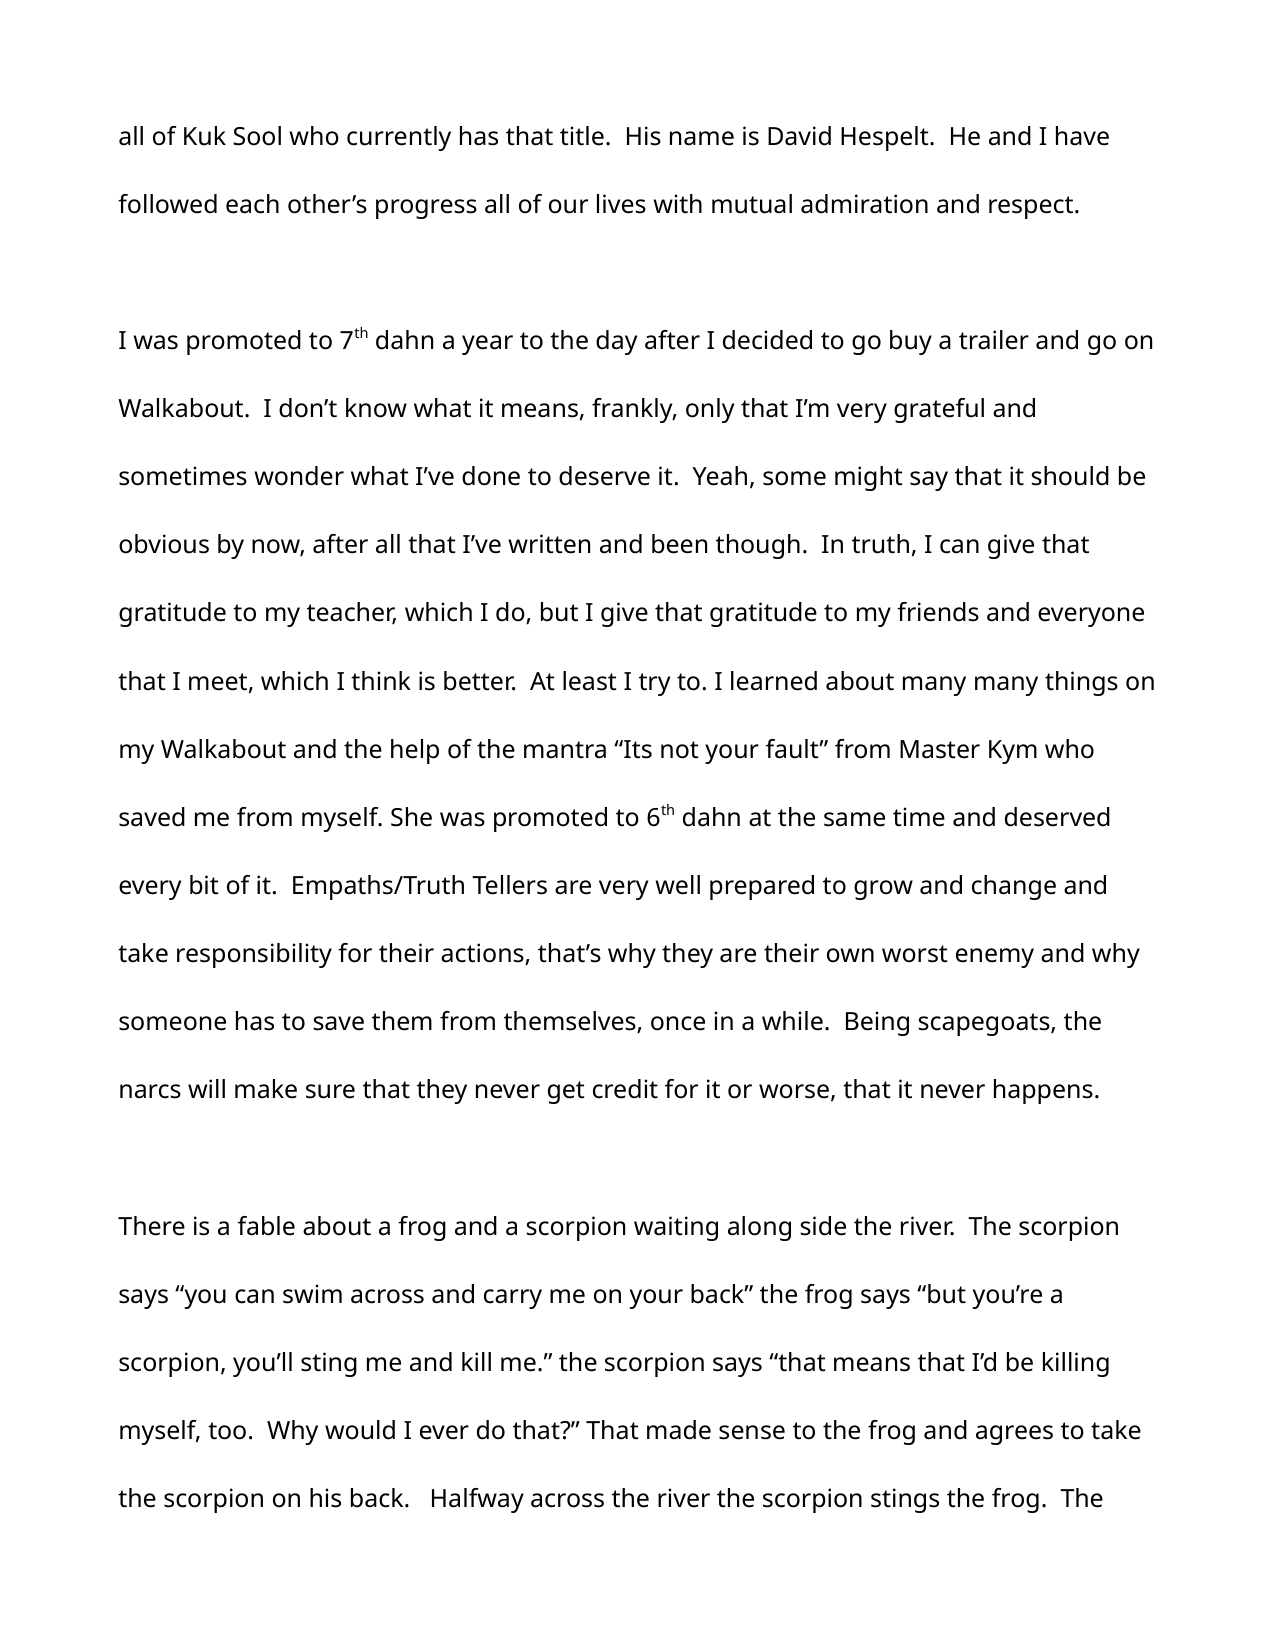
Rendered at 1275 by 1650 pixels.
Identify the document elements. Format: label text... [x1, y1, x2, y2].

text all of Kuk Sool who currently has that title. His name is David Hespelt. He and I have followed each other’s progress all of our lives with mutual admiration and respect. [118, 118, 1157, 220]
text I was promoted to 7th dahn a year to the day after I decided to go buy a trailer and go on Walkabout. I don’t know what it means, frankly, only that I’m very grateful and sometimes wonder what I’ve done to deserve it. Yeah, some might say that it should be obvious by now, after all that I’ve written and been though. In truth, I can give that gratitude to my teacher, which I do, but I give that gratitude to my friends and everyone that I meet, which I think is better. At least I try to. I learned about many many things on my Walkabout and the help of the mantra “Its not your fault” from Master Kym who saved me from myself. She was promoted to 6th dahn at the same time and deserved every bit of it. Empaths/Truth Tellers are very well prepared to grow and change and take responsibility for their actions, that’s why they are their own worst enemy and why someone has to save them from themselves, once in a while. Being scapegoats, the narcs will make sure that they never get credit for it or worse, that it never happens. [118, 322, 1157, 1106]
text There is a fable about a frog and a scorpion waiting along side the river. The scorpion says “you can swim across and carry me on your back” the frog says “but you’re a scorpion, you’ll sting me and kill me.” the scorpion says “that means that I’d be killing myself, too. Why would I ever do that?” That made sense to the frog and agrees to take the scorpion on his back. Halfway across the river the scorpion stings the frog. The [118, 1208, 1157, 1515]
